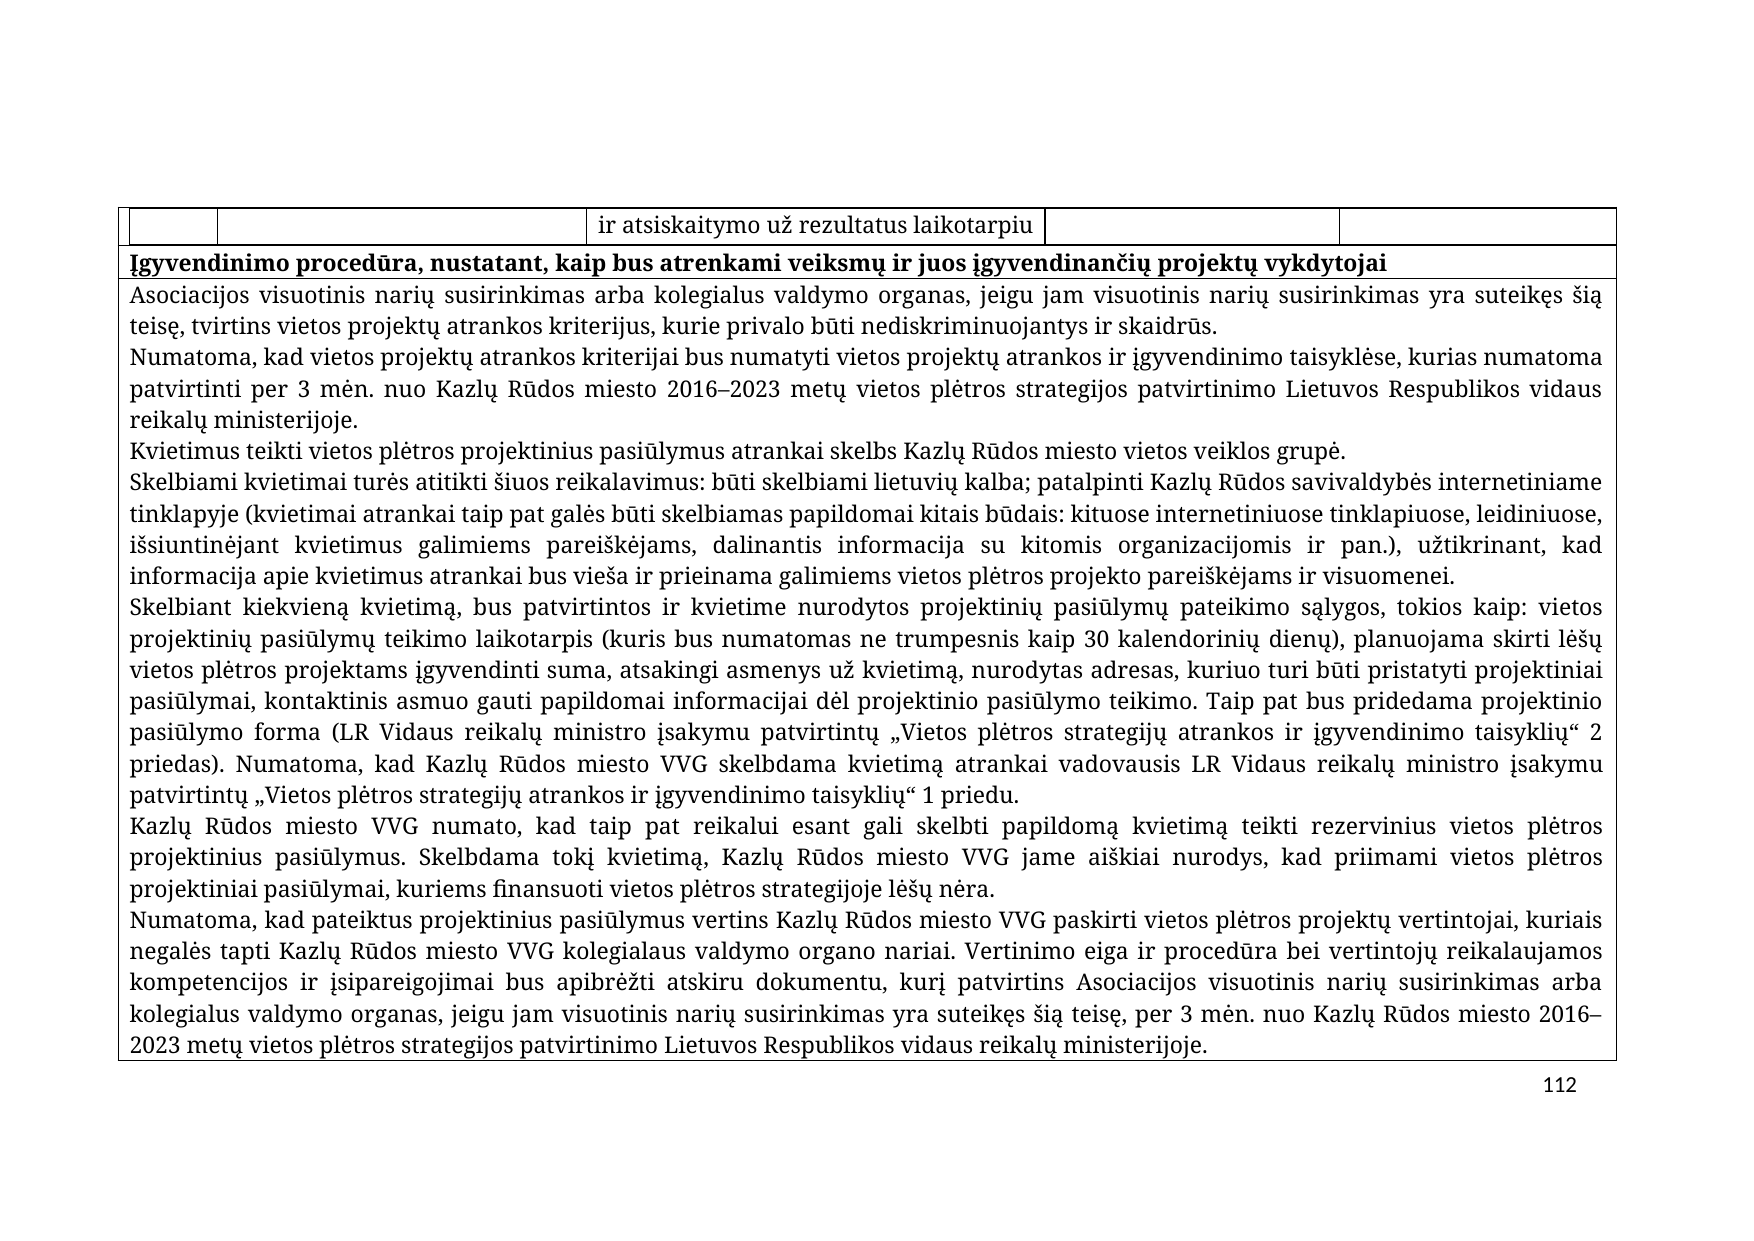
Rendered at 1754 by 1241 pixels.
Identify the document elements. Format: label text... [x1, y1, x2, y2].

table_cell ir atsiskaitymo už rezultatus laikotarpiu [587, 209, 1044, 244]
table_cell Įgyvendinimo procedūra, nustatant, kaip bus atrenkami veiksmų ir juos įgyvendinančių projektų vykdytojai [119, 246, 1616, 278]
table_cell Asociacijos visuotinis narių susirinkimas arba kolegialus valdymo organas, jeigu jam visuotinis narių susirinkimas yra suteikęs šią teisę, tvirtins vietos projektų atrankos kriterijus, kurie privalo būti nediskriminuojantys ir skaidrūs. Numatoma, kad vietos projektų atrankos kriterijai bus numatyti vietos projektų atrankos ir įgyvendinimo taisyklėse, kurias numatoma patvirtinti per 3 mėn. nuo Kazlų Rūdos miesto 2016–2023 metų vietos plėtros strategijos patvirtinimo Lietuvos Respublikos vidaus reikalų ministerijoje. Kvietimus teikti vietos plėtros projektinius pasiūlymus atrankai skelbs Kazlų Rūdos miesto vietos veiklos grupė. Skelbiami kvietimai turės atitikti šiuos reikalavimus: būti skelbiami lietuvių kalba; patalpinti Kazlų Rūdos savivaldybės internetiniame tinklapyje (kvietimai atrankai taip pat galės būti skelbiamas papildomai kitais būdais: kituose internetiniuose tinklapiuose, leidiniuose, išsiuntinėjant kvietimus galimiems pareiškėjams, dalinantis informacija su kitomis organizacijomis ir pan.), užtikrinant, kad informacija apie kvietimus atrankai bus vieša ir prieinama galimiems vietos plėtros projekto pareiškėjams ir visuomenei. Skelbiant kiekvieną kvietimą, bus patvirtintos ir kvietime nurodytos projektinių pasiūlymų pateikimo sąlygos, tokios kaip: vietos projektinių pasiūlymų teikimo laikotarpis (kuris bus numatomas ne trumpesnis kaip 30 kalendorinių dienų), planuojama skirti lėšų vietos plėtros projektams įgyvendinti suma, atsakingi asmenys už kvietimą, nurodytas adresas, kuriuo turi būti pristatyti projektiniai pasiūlymai, kontaktinis asmuo gauti papildomai informacijai dėl projektinio pasiūlymo teikimo. Taip pat bus pridedama projektinio pasiūlymo forma (LR Vidaus reikalų ministro įsakymu patvirtintų „Vietos plėtros strategijų atrankos ir įgyvendinimo taisyklių“ 2 priedas). Numatoma, kad Kazlų Rūdos miesto VVG skelbdama kvietimą atrankai vadovausis LR Vidaus reikalų ministro įsakymu patvirtintų „Vietos plėtros strategijų atrankos ir įgyvendinimo taisyklių“ 1 priedu. Kazlų Rūdos miesto VVG numato, kad taip pat reikalui esant gali skelbti papildomą kvietimą teikti rezervinius vietos plėtros projektinius pasiūlymus. Skelbdama tokį kvietimą, Kazlų Rūdos miesto VVG jame aiškiai nurodys, kad priimami vietos plėtros projektiniai pasiūlymai, kuriems finansuoti vietos plėtros strategijoje lėšų nėra. Numatoma, kad pateiktus projektinius pasiūlymus vertins Kazlų Rūdos miesto VVG paskirti vietos plėtros projektų vertintojai, kuriais negalės tapti Kazlų Rūdos miesto VVG kolegialaus valdymo organo nariai. Vertinimo eiga ir procedūra bei vertintojų reikalaujamos kompetencijos ir įsipareigojimai bus apibrėžti atskiru dokumentu, kurį patvirtins Asociacijos visuotinis narių susirinkimas arba kolegialus valdymo organas, jeigu jam visuotinis narių susirinkimas yra suteikęs šią teisę, per 3 mėn. nuo Kazlų Rūdos miesto 2016–2023 metų vietos plėtros strategijos patvirtinimo Lietuvos Respublikos vidaus reikalų ministerijoje. [119, 279, 1616, 1060]
table_cell [1340, 209, 1616, 244]
table_cell [1046, 209, 1339, 244]
table_cell [218, 209, 586, 244]
table_cell [130, 209, 217, 244]
